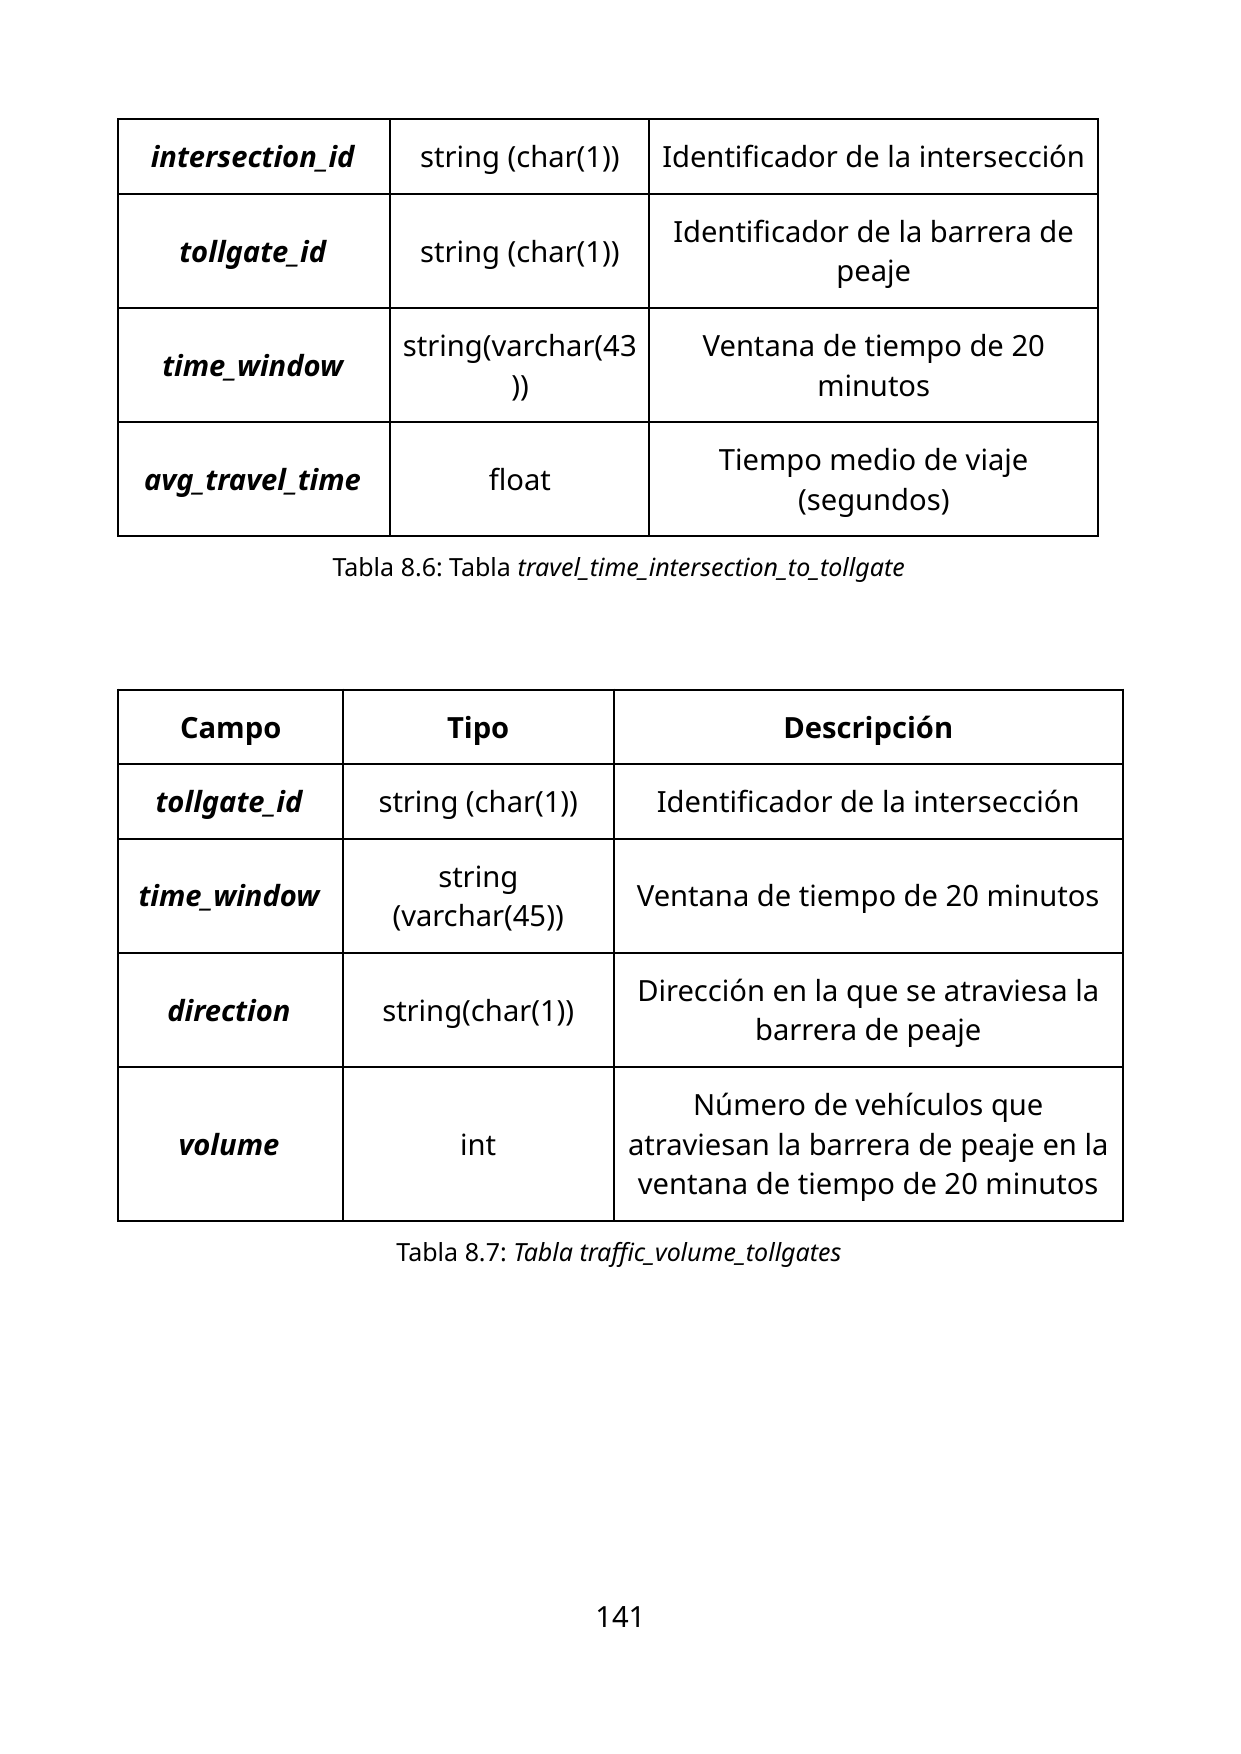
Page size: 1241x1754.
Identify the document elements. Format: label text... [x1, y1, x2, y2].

text Tabla 8.6: Tabla travel_time_intersection_to_tollgate [118, 550, 1122, 584]
table_cell tollgate_id [119, 195, 389, 307]
table_cell string (char(1)) [391, 120, 648, 193]
table_cell direction [119, 954, 342, 1066]
text Tabla 8.7: Tabla traffic_volume_tollgates [118, 1234, 1122, 1268]
table_cell volume [119, 1068, 342, 1219]
table_cell string(varchar(43)) [391, 309, 648, 421]
table_cell intersection_id [119, 120, 389, 193]
table_cell string (varchar(45)) [344, 840, 613, 952]
table_header Tipo [344, 691, 613, 763]
table_cell time_window [119, 309, 389, 421]
table_cell Identificador de la intersección [650, 120, 1097, 193]
table_cell float [391, 423, 648, 535]
table_cell Dirección en la que se atraviesa la barrera de peaje [615, 954, 1122, 1066]
table_cell string (char(1)) [344, 765, 613, 837]
table_cell Número de vehículos que atraviesan la barrera de peaje en la ventana de tiempo de 20 minutos [615, 1068, 1122, 1219]
table_cell string(char(1)) [344, 954, 613, 1066]
table_cell int [344, 1068, 613, 1219]
table_cell avg_travel_time [119, 423, 389, 535]
table_cell Identificador de la intersección [615, 765, 1122, 837]
table_header Campo [119, 691, 342, 763]
table_cell Tiempo medio de viaje (segundos) [650, 423, 1097, 535]
table_cell Ventana de tiempo de 20 minutos [615, 840, 1122, 952]
table_header Descripción [615, 691, 1122, 763]
table_cell tollgate_id [119, 765, 342, 837]
table_cell Identificador de la barrera de peaje [650, 195, 1097, 307]
table_cell string (char(1)) [391, 195, 648, 307]
table_cell time_window [119, 840, 342, 952]
table_cell Ventana de tiempo de 20 minutos [650, 309, 1097, 421]
